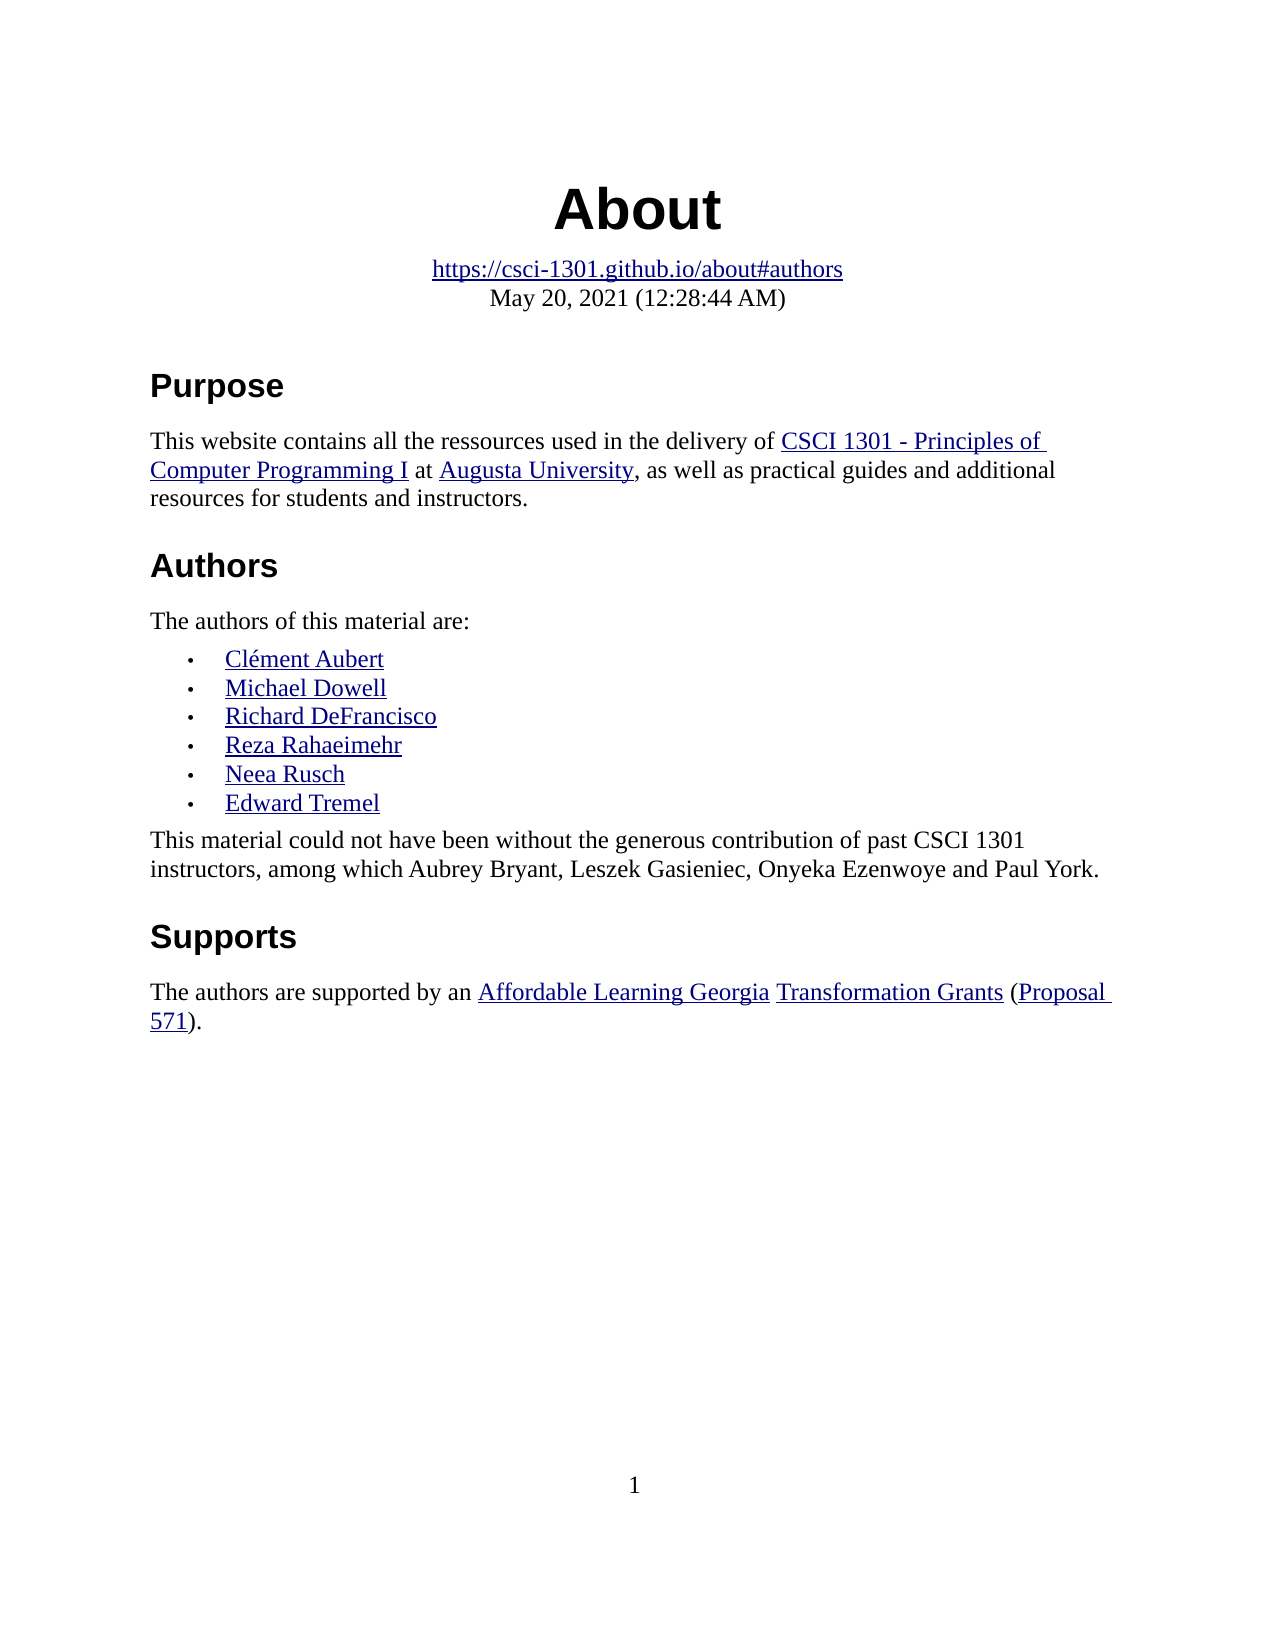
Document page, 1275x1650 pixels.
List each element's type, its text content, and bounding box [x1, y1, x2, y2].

subtitle Authors [150, 546, 1125, 585]
list Edward Tremel [187, 788, 1125, 816]
text This material could not have been without the generous contribution of past CSCI 1301 instructors, among which Aubrey Bryant, Leszek Gasieniec, Onyeka Ezenwoye and Paul York. [150, 825, 1125, 883]
list Clément Aubert [187, 644, 1125, 673]
text The authors of this material are: [150, 606, 1125, 635]
subtitle Supports [150, 917, 1125, 956]
text May 20, 2021 (12:28:44 AM) [150, 283, 1125, 312]
list Reza Rahaeimehr [187, 730, 1125, 759]
list Michael Dowell [187, 673, 1125, 701]
text https://csci-1301.github.io/about#authors [150, 254, 1125, 283]
text The authors are supported by an Affordable Learning Georgia Transformation Grants (Proposal 571). [150, 977, 1125, 1034]
list Neea Rusch [187, 759, 1125, 788]
list Richard DeFrancisco [187, 701, 1125, 730]
title About [150, 175, 1125, 242]
subtitle Purpose [150, 366, 1125, 404]
text This website contains all the ressources used in the delivery of CSCI 1301 - Principles of Computer Programming I at Augusta University, as well as practical guides and additional resources for students and instructors. [150, 426, 1125, 512]
